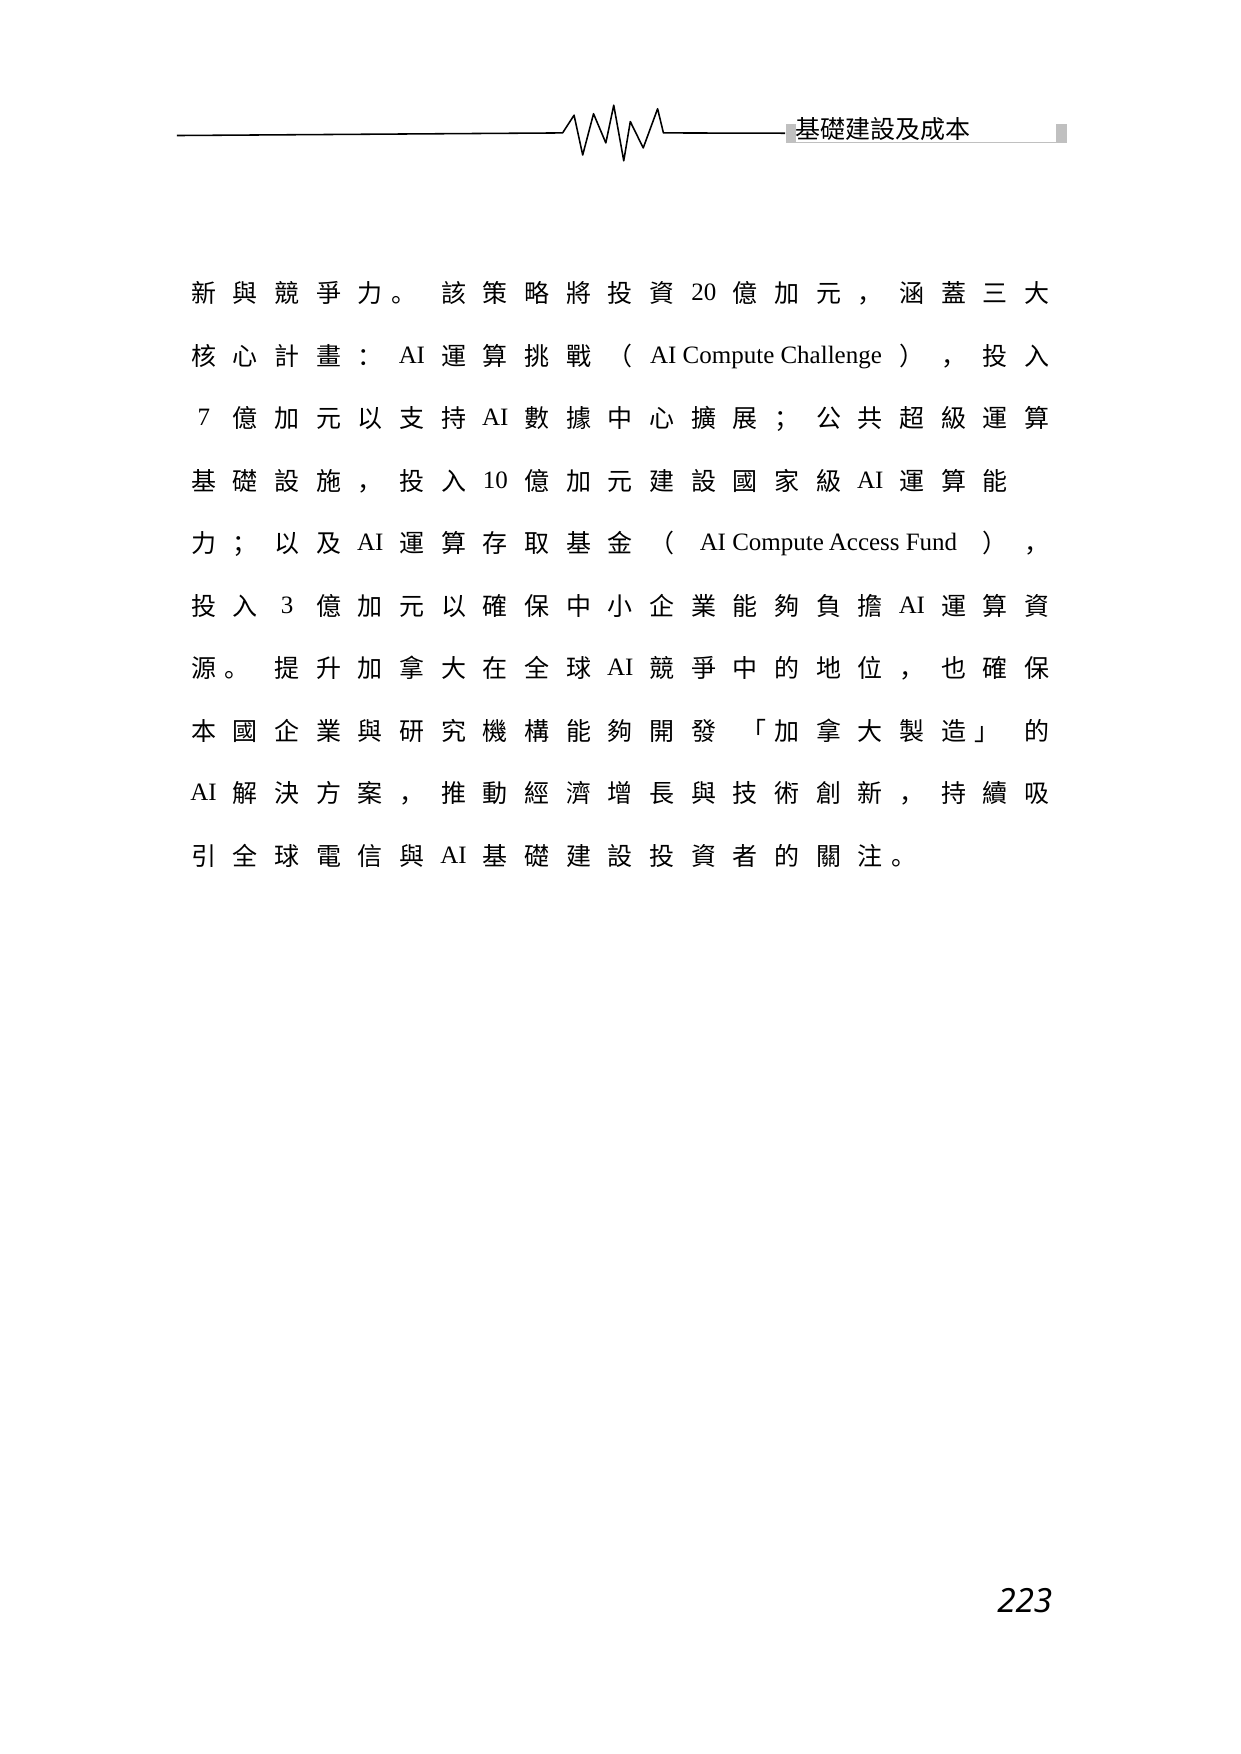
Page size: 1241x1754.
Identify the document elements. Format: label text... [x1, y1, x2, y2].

text 新與競爭力。該策略將投資20億加元，涵蓋三大核心計畫：AI運算挑戰（AI Compute Challenge），投入7億加元以支持AI數據中心擴展；公共超級運算基礎設施，投入10億加元建設國家級AI運算能力；以及AI運算存取基金（AI Compute Access Fund），投入3億加元以確保中小企業能夠負擔AI運算資源。提升加拿大在全球AI競爭中的地位，也確保本國企業與研究機構能夠開發「加拿大製造」的AI解決方案，推動經濟增長與技術創新，持續吸引全球電信與AI基礎建設投資者的關注。 [183, 250, 1058, 875]
